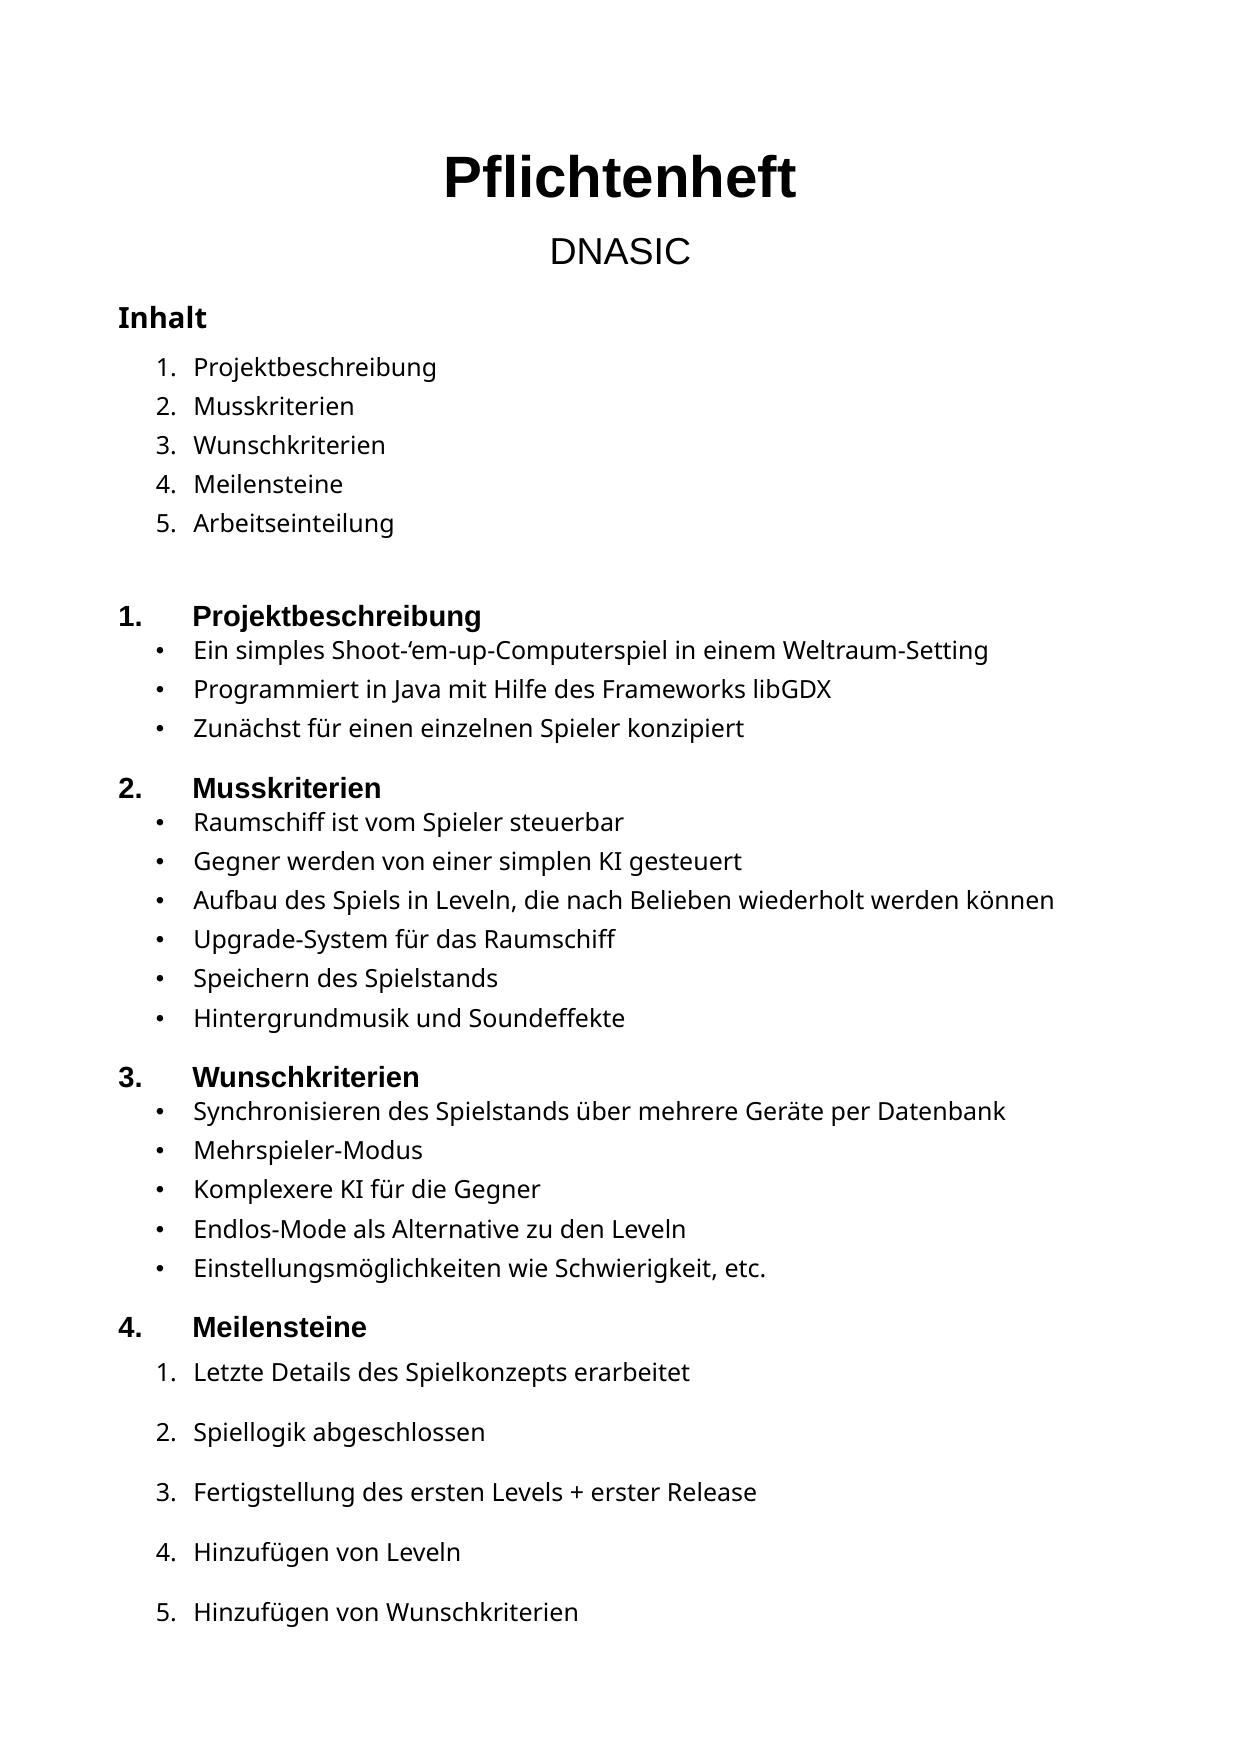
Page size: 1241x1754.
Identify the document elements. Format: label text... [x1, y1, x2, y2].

list Projektbeschreibung [156, 349, 1122, 383]
list Upgrade-System für das Raumschiff [156, 922, 1122, 956]
text Pflichtenheft [118, 143, 1122, 210]
list Synchronisieren des Spielstands über mehrere Geräte per Datenbank [156, 1094, 1122, 1128]
list Musskriterien [156, 388, 1122, 422]
list Aufbau des Spiels in Leveln, die nach Belieben wiederholt werden können [156, 883, 1122, 917]
subtitle Projektbeschreibung [118, 599, 1122, 632]
text DNASIC [118, 229, 1122, 272]
list Gegner werden von einer simplen KI gesteuert [156, 843, 1122, 878]
list Hinzufügen von Leveln [156, 1534, 1122, 1568]
list Einstellungsmöglichkeiten wie Schwierigkeit, etc. [156, 1250, 1122, 1284]
list Ein simples Shoot-‘em-up-Computerspiel in einem Weltraum-Setting [156, 632, 1122, 667]
subtitle Meilensteine [118, 1310, 1122, 1344]
list Arbeitseinteilung [156, 506, 1122, 540]
list Raumschiff ist vom Spieler steuerbar [156, 804, 1122, 838]
list Zunächst für einen einzelnen Spieler konzipiert [156, 711, 1122, 745]
subtitle Musskriterien [118, 771, 1122, 804]
list Meilensteine [156, 467, 1122, 501]
list Hintergrundmusik und Soundeffekte [156, 1000, 1122, 1034]
list Endlos-Mode als Alternative zu den Leveln [156, 1211, 1122, 1245]
list Wunschkriterien [156, 428, 1122, 462]
list Letzte Details des Spielkonzepts erarbeitet [156, 1354, 1122, 1388]
list Hinzufügen von Wunschkriterien [156, 1594, 1122, 1628]
list Programmiert in Java mit Hilfe des Frameworks libGDX [156, 672, 1122, 706]
subtitle Inhalt [118, 297, 1122, 337]
subtitle Wunschkriterien [118, 1060, 1122, 1094]
list Fertigstellung des ersten Levels + erster Release [156, 1474, 1122, 1508]
list Komplexere KI für die Gegner [156, 1172, 1122, 1206]
list Mehrspieler-Modus [156, 1133, 1122, 1167]
list Speichern des Spielstands [156, 961, 1122, 995]
list Spiellogik abgeschlossen [156, 1414, 1122, 1448]
